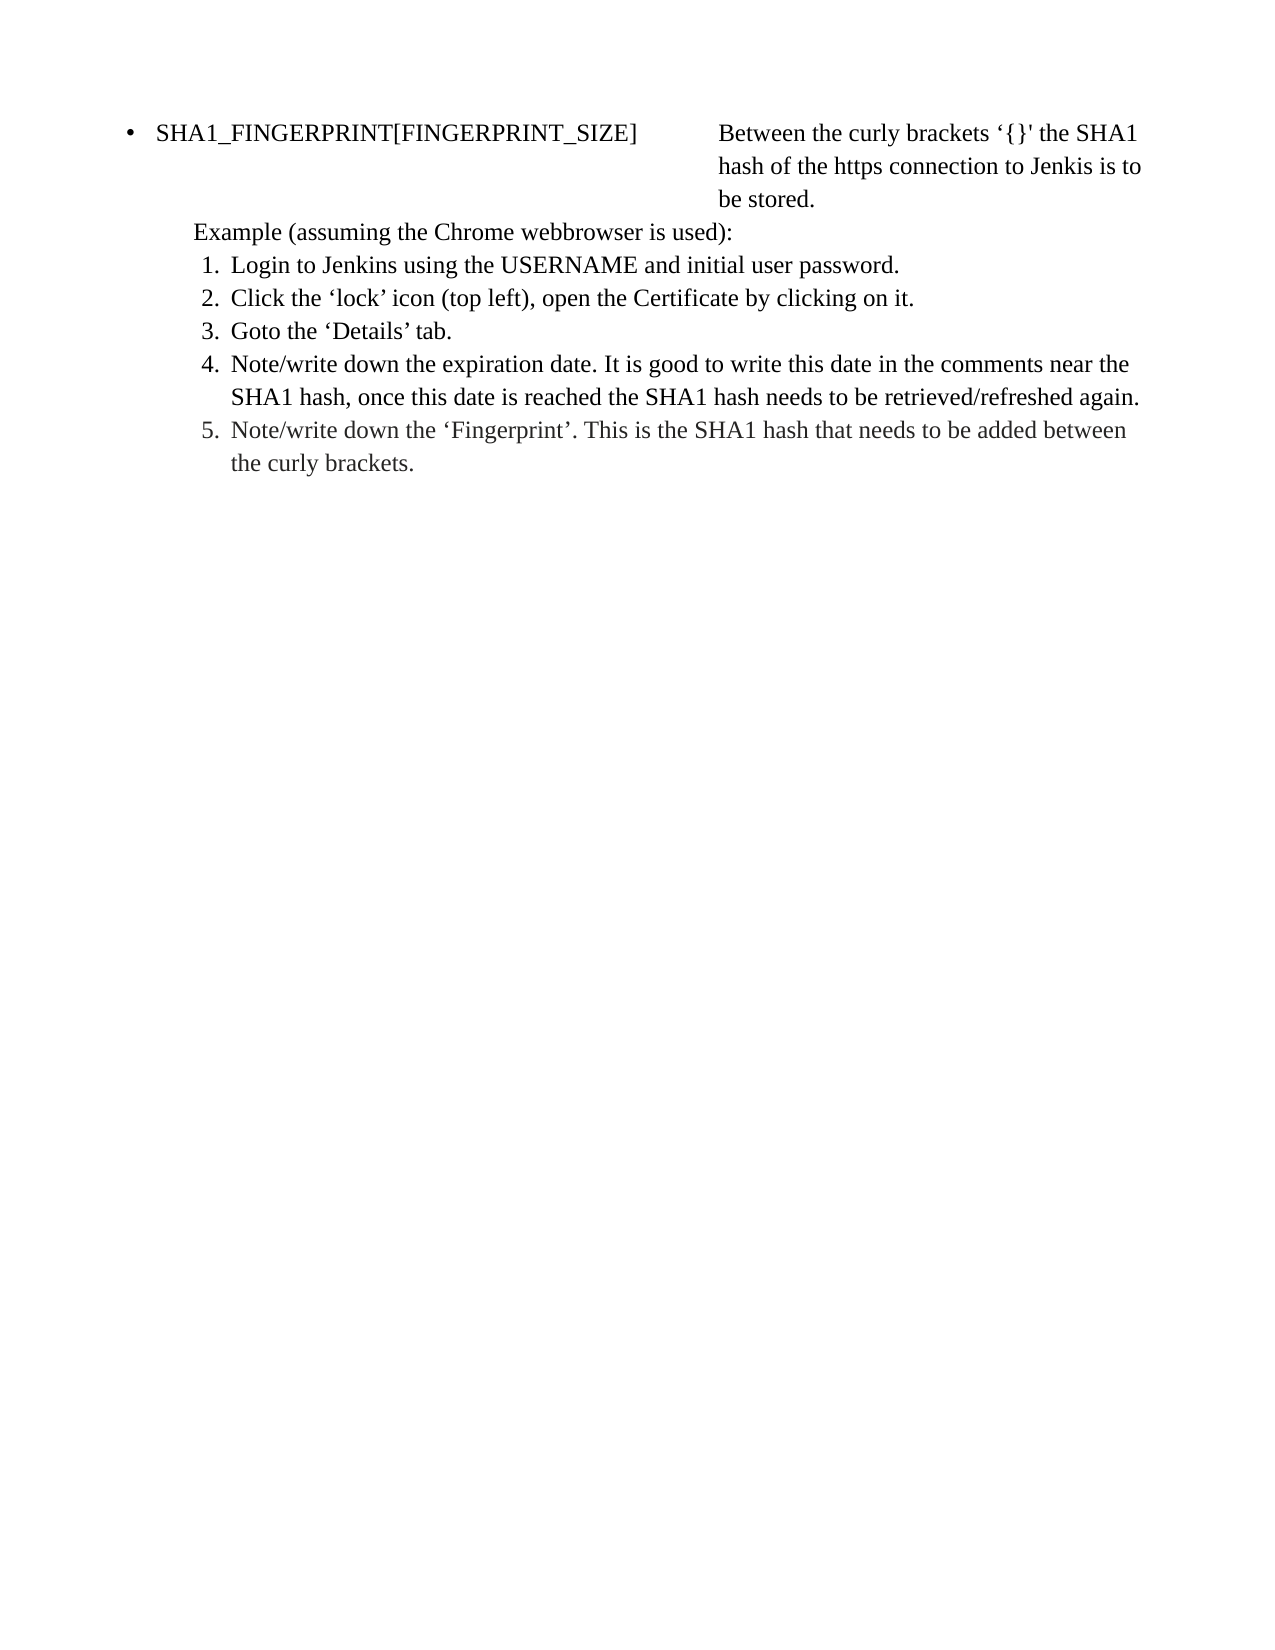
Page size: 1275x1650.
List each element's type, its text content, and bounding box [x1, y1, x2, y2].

list Goto the ‘Details’ tab. [201, 316, 1157, 345]
list SHA1_FINGERPRINT[FINGERPRINT_SIZE] Between the curly brackets ‘{}' the SHA1 hash of the https connection to Jenkis is to be stored. [156, 118, 1157, 213]
list Note/write down the expiration date. It is good to write this date in the comments near the SHA1 hash, once this date is reached the SHA1 hash needs to be retrieved/refreshed again. [201, 349, 1157, 411]
list Login to Jenkins using the USERNAME and initial user password. [201, 250, 1157, 279]
text Example (assuming the Chrome webbrowser is used): [118, 217, 1157, 246]
list Note/write down the ‘Fingerprint’. This is the SHA1 hash that needs to be added between the curly brackets. [201, 415, 1157, 477]
list Click the ‘lock’ icon (top left), open the Certificate by clicking on it. [201, 283, 1157, 312]
